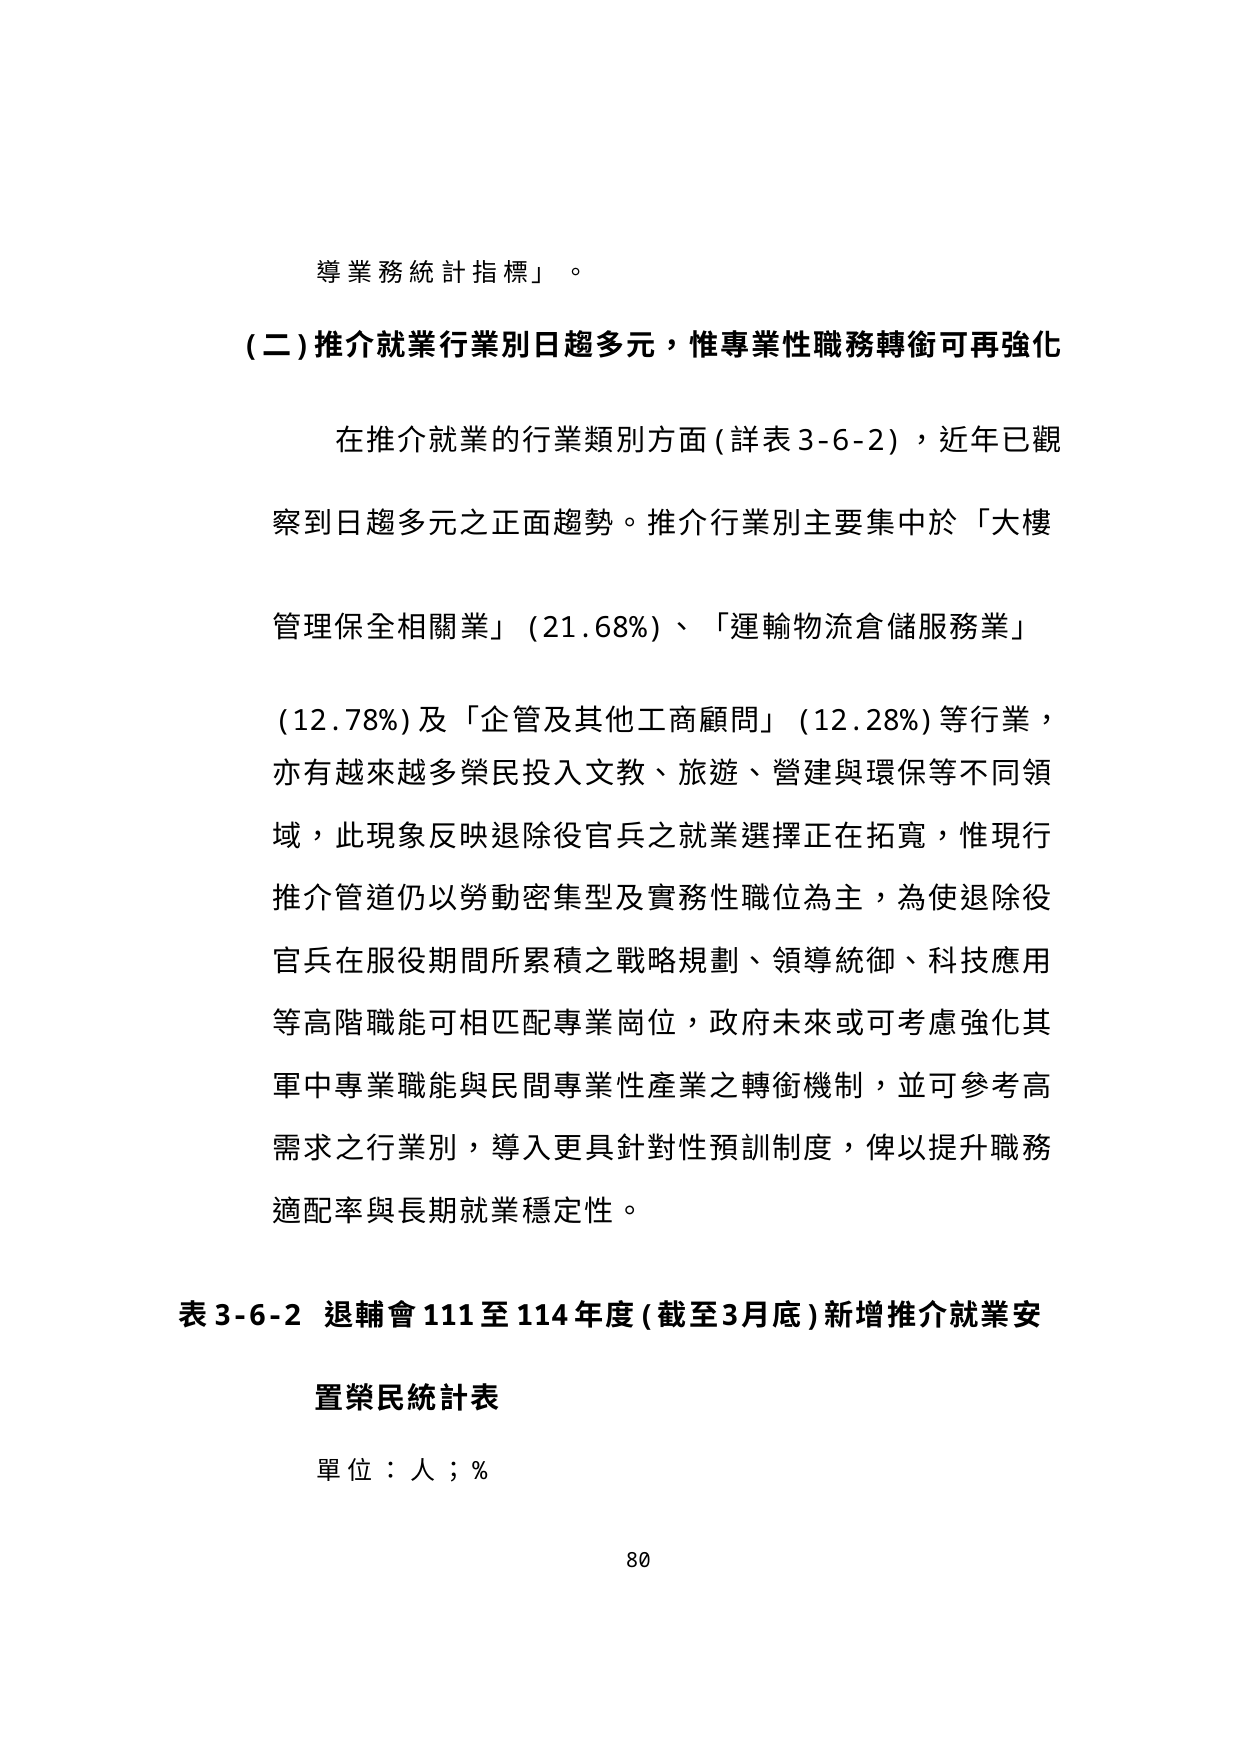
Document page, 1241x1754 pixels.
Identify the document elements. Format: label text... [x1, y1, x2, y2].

text (二)推介就業行業別日趨多元，惟專業性職務轉銜可再強化 [236, 292, 1063, 354]
text 在推介就業的行業類別方面(詳表3-6-2)，近年已觀察到日趨多元之正面趨勢。推介行業別主要集中於「大樓管理保全相關業」(21.68%)、「運輸物流倉儲服務業」(12.78%)及「企管及其他工商顧問」(12.28%)等行業，亦有越來越多榮民投入文教、旅遊、營建與環保等不同領域，此現象反映退除役官兵之就業選擇正在拓寬，惟現行推介管道仍以勞動密集型及實務性職位為主，為使退除役官兵在服役期間所累積之戰略規劃、領導統御、科技應用等高階職能可相匹配專業崗位，政府未來或可考慮強化其軍中專業職能與民間專業性產業之轉銜機制，並可參考高需求之行業別，導入更具針對性預訓制度，俾以提升職務適配率與長期就業穩定性。 [266, 354, 1063, 1229]
text 導業務統計指標」。 [177, 229, 1066, 292]
text 表3-6-2 退輔會111至114年度(截至3月底)新增推介就業安置榮民統計表 單位：人；% [177, 1229, 1063, 1479]
